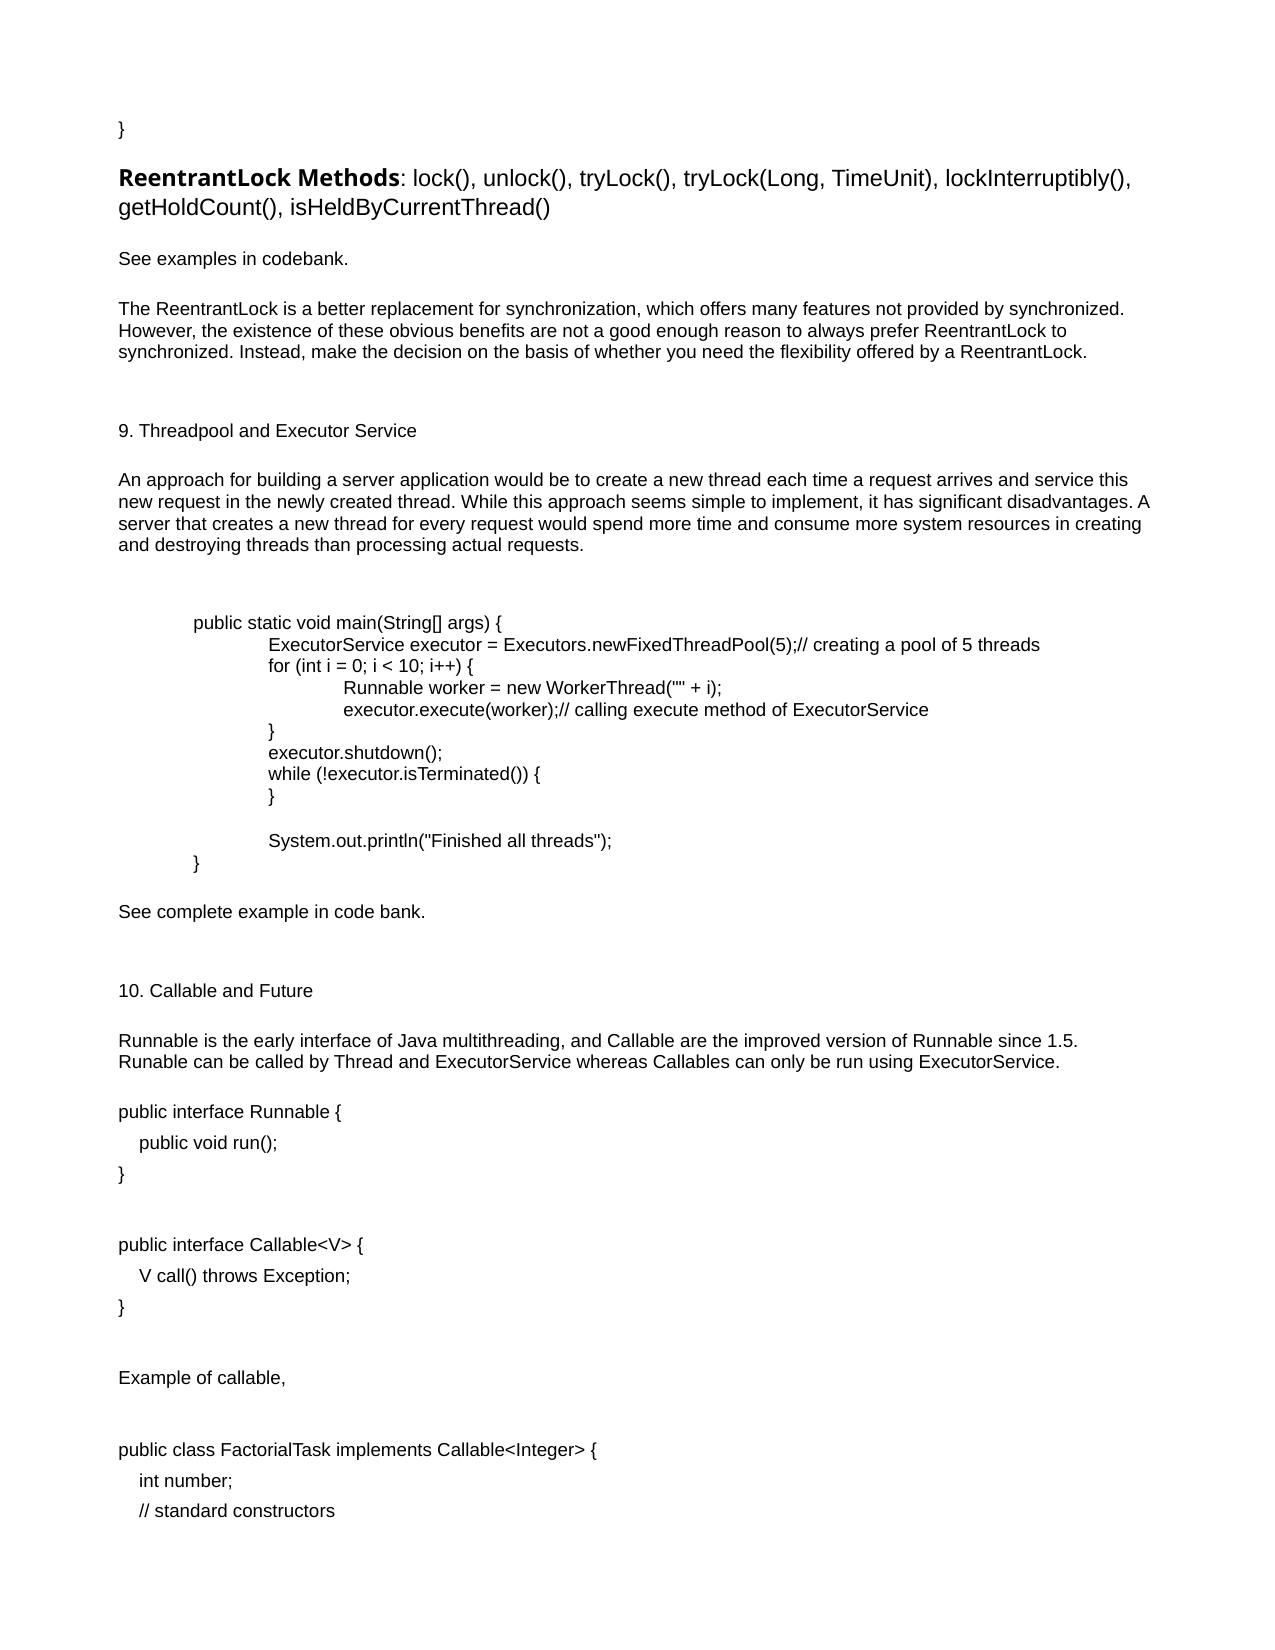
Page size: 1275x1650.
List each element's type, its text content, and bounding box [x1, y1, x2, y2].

text int number; [118, 1469, 1157, 1491]
text ExecutorService executor = Executors.newFixedThreadPool(5);// creating a pool of 5 threads [118, 634, 1157, 655]
text The ReentrantLock is a better replacement for synchronization, which offers many features not provided by synchronized. However, the existence of these obvious benefits are not a good enough reason to always prefer ReentrantLock to synchronized. Instead, make the decision on the basis of whether you need the flexibility offered by a ReentrantLock. [118, 298, 1157, 363]
text ReentrantLock Methods: lock(), unlock(), tryLock(), tryLock(Long, TimeUnit), lockInterruptibly(), getHoldCount(), isHeldByCurrentThread() [118, 161, 1157, 220]
text Runnable is the early interface of Java multithreading, and Callable are the improved version of Runnable since 1.5. [118, 1029, 1157, 1051]
text } [118, 118, 1157, 140]
text executor.shutdown(); [118, 742, 1157, 763]
text public static void main(String[] args) { [118, 612, 1157, 634]
text while (!executor.isTerminated()) { [118, 763, 1157, 785]
text V call() throws Exception; [118, 1265, 1157, 1286]
text // standard constructors [118, 1500, 1157, 1522]
text See complete example in code bank. [118, 901, 1157, 923]
text Runnable worker = new WorkerThread("" + i); [118, 677, 1157, 698]
text for (int i = 0; i < 10; i++) { [118, 655, 1157, 677]
text See examples in codebank. [118, 248, 1157, 270]
text } [118, 851, 1157, 873]
text } [118, 785, 1157, 806]
text } [118, 1296, 1157, 1317]
text executor.execute(worker);// calling execute method of ExecutorService [118, 698, 1157, 720]
text public interface Runnable { [118, 1101, 1157, 1122]
text 9. Threadpool and Executor Service [118, 419, 1157, 441]
text Example of callable, [118, 1367, 1157, 1389]
text } [118, 1163, 1157, 1184]
text public void run(); [118, 1132, 1157, 1153]
text Runable can be called by Thread and ExecutorService whereas Callables can only be run using ExecutorService. [118, 1051, 1157, 1073]
text 10. Callable and Future [118, 979, 1157, 1001]
text public class FactorialTask implements Callable<Integer> { [118, 1439, 1157, 1460]
text An approach for building a server application would be to create a new thread each time a request arrives and service this new request in the newly created thread. While this approach seems simple to implement, it has significant disadvantages. A server that creates a new thread for every request would spend more time and consume more system resources in creating and destroying threads than processing actual requests. [118, 469, 1157, 556]
text } [118, 720, 1157, 742]
text public interface Callable<V> { [118, 1234, 1157, 1256]
text System.out.println("Finished all threads"); [118, 830, 1157, 851]
